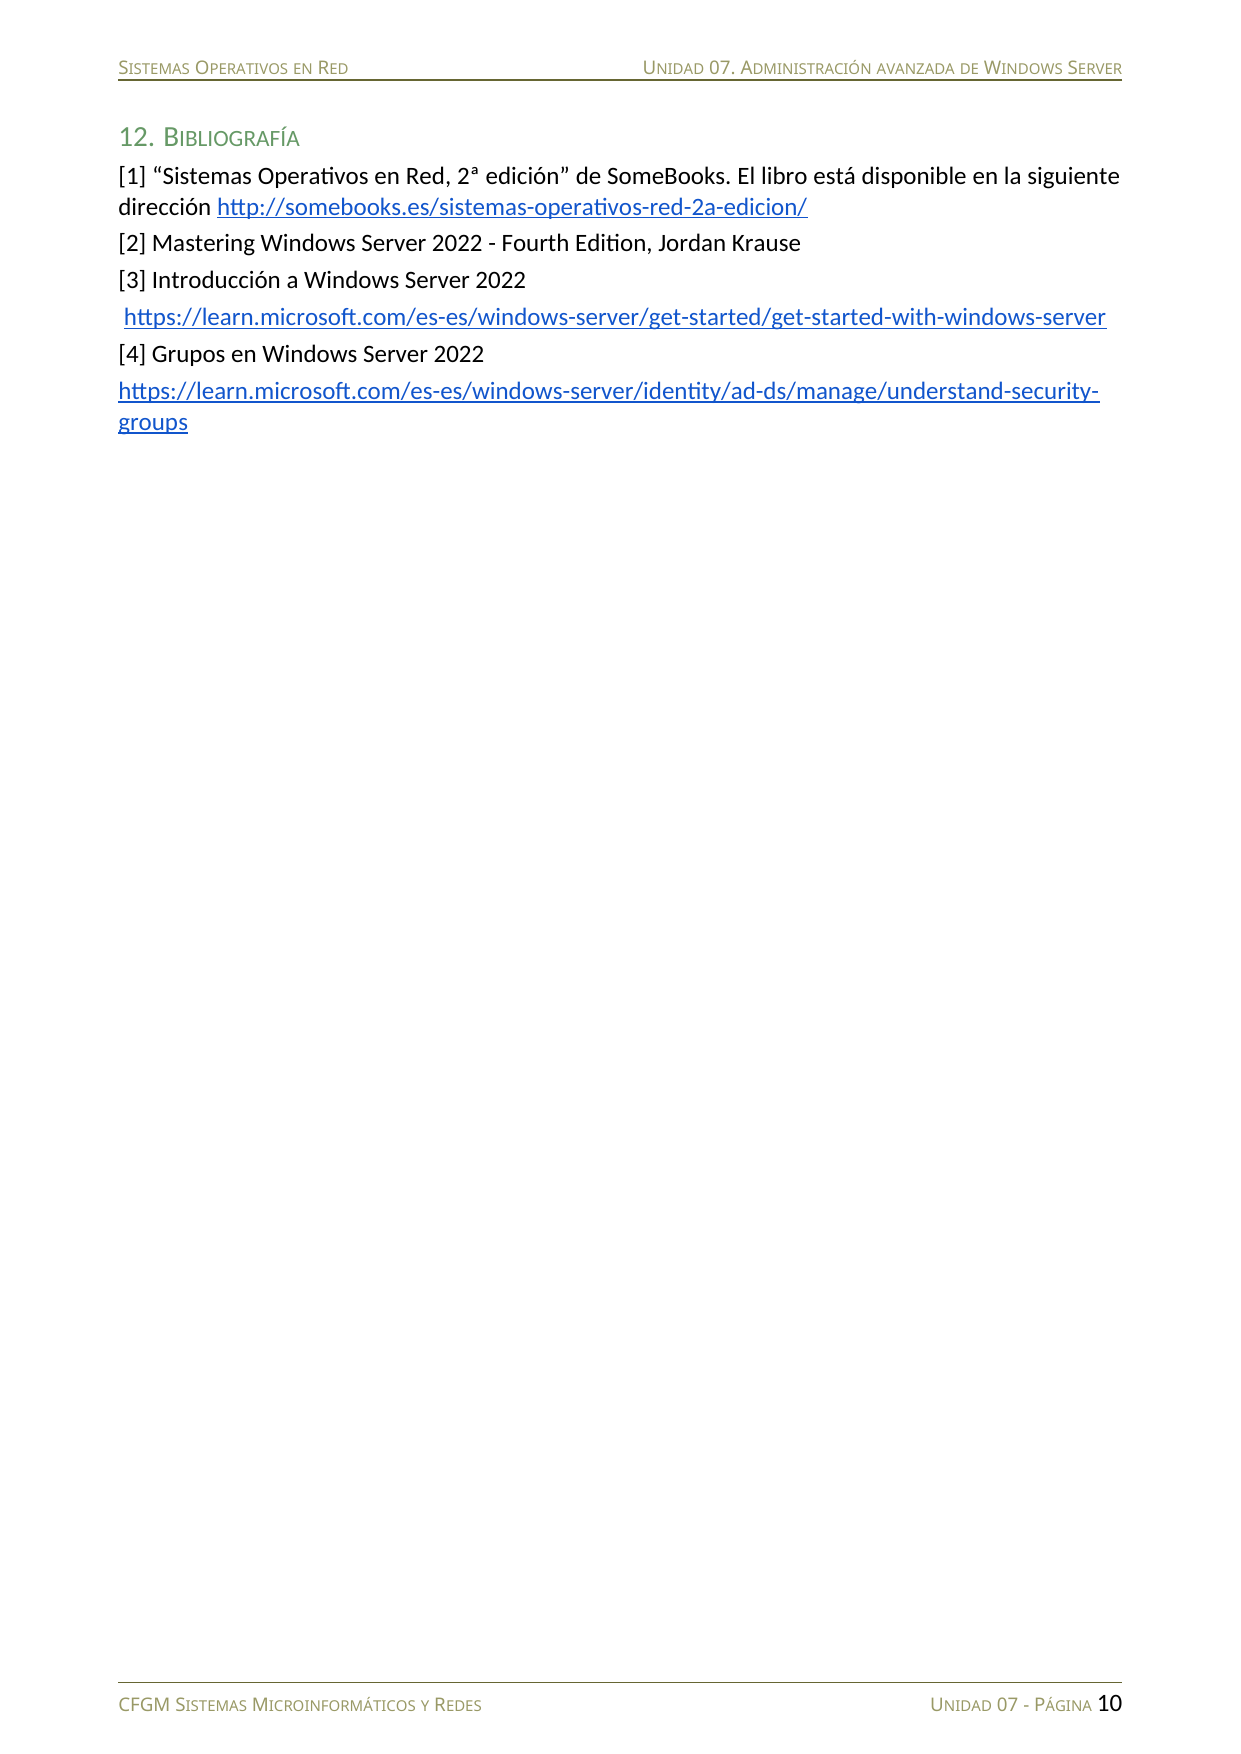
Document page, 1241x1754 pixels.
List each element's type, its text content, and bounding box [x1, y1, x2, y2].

text [1] “Sistemas Operativos en Red, 2ª edición” de SomeBooks. El libro está disponible en la siguiente dirección http://somebooks.es/sistemas-operativos-red-2a-edicion/ [118, 160, 1122, 221]
text https://learn.microsoft.com/es-es/windows-server/identity/ad-ds/manage/understand-security-groups [118, 376, 1122, 437]
text [4] Grupos en Windows Server 2022 [118, 338, 1122, 369]
subtitle Bibliografía [118, 118, 1122, 154]
text [2] Mastering Windows Server 2022 - Fourth Edition, Jordan Krause [118, 228, 1122, 258]
text [3] Introducción a Windows Server 2022 [118, 264, 1122, 295]
text https://learn.microsoft.com/es-es/windows-server/get-started/get-started-with-windows-server [118, 302, 1122, 332]
